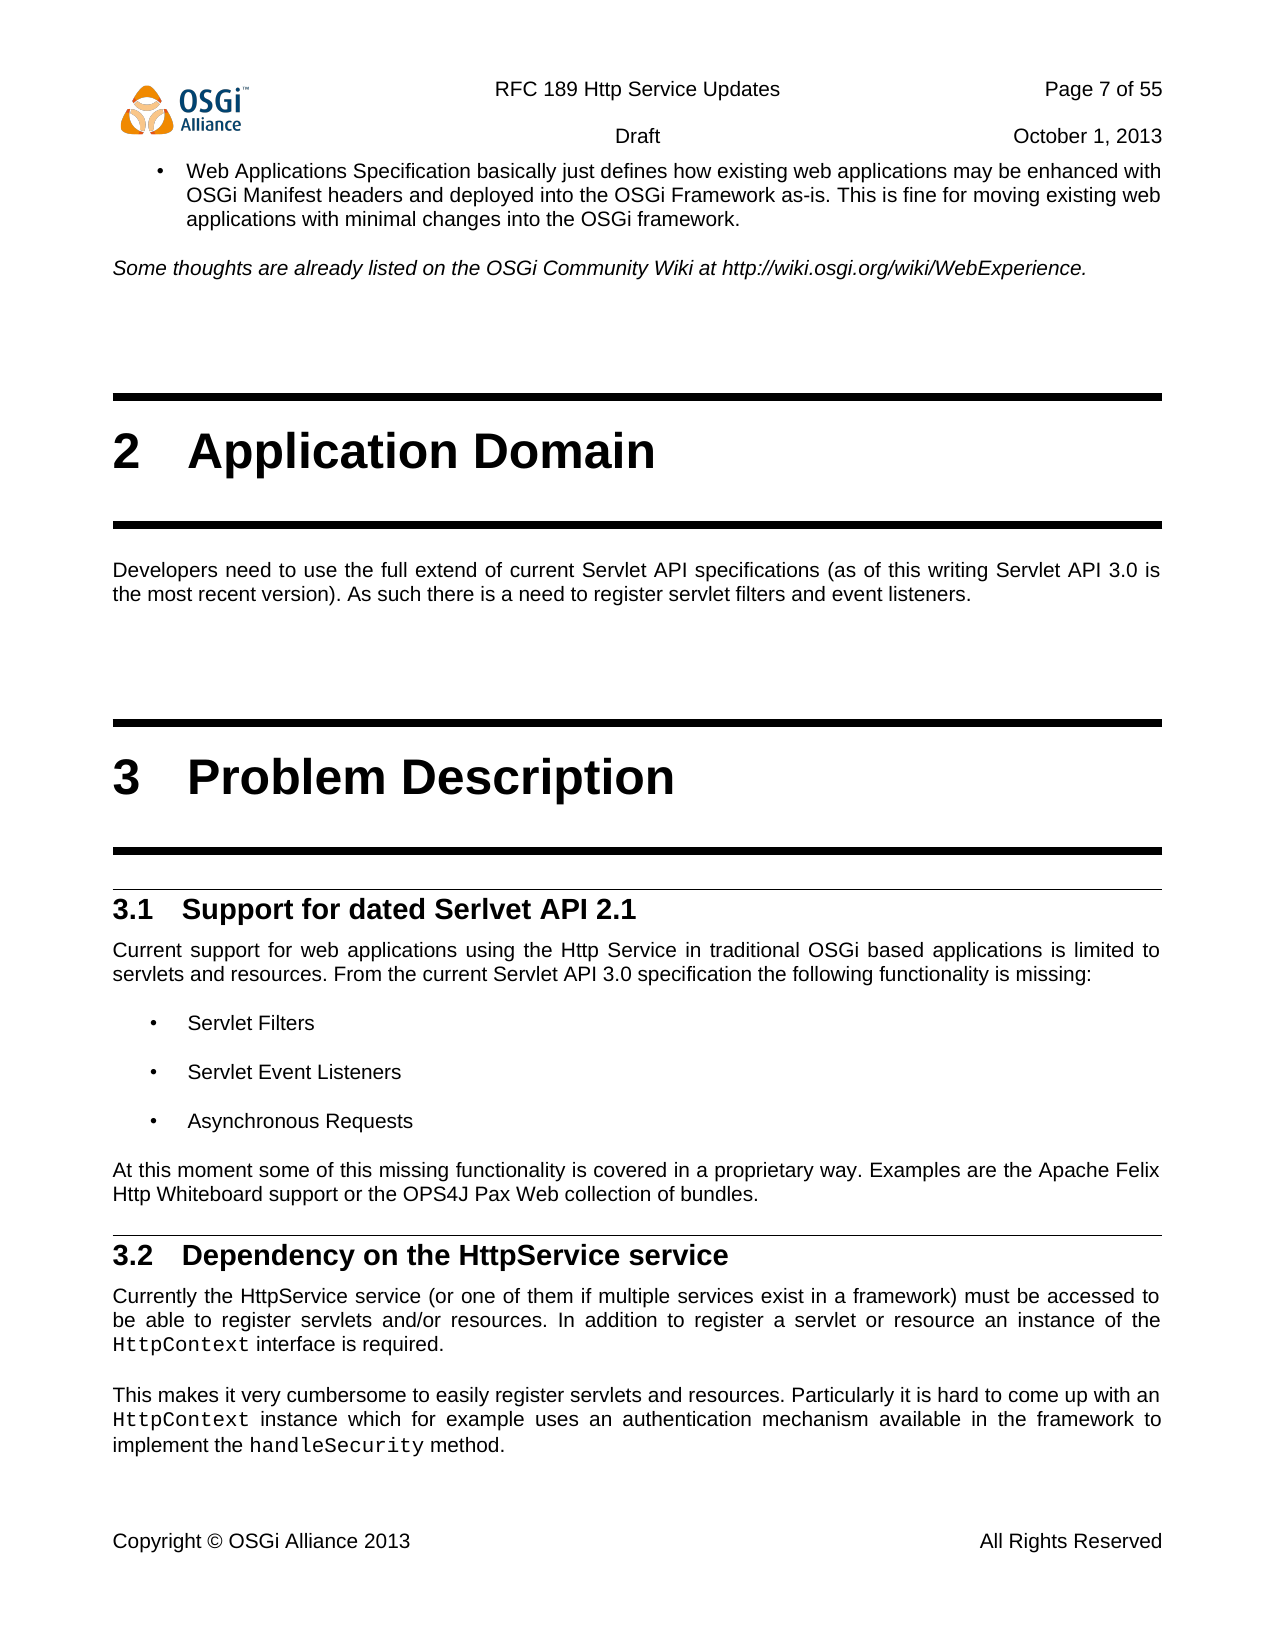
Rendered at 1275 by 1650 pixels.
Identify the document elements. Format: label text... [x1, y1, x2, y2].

text Some thoughts are already listed on the OSGi Community Wiki at http://wiki.osgi.org/wiki/WebExperience. [112, 256, 1162, 280]
subtitle Dependency on the HttpService service [112, 1236, 1162, 1272]
text Developers need to use the full extend of current Servlet API specifications (as of this writing Servlet API 3.0 is the most recent version). As such there is a need to register servlet filters and event listeners. [112, 558, 1162, 606]
list Web Applications Specification basically just defines how existing web applications may be enhanced with OSGi Manifest headers and deployed into the OSGi Framework as-is. This is fine for moving existing web applications with minimal changes into the OSGi framework. [157, 159, 1162, 231]
subtitle Application Domain [112, 394, 1162, 529]
picture [113, 78, 257, 142]
text At this moment some of this missing functionality is covered in a proprietary way. Examples are the Apache Felix Http Whiteboard support or the OPS4J Pax Web collection of bundles. [112, 1158, 1162, 1206]
list Servlet Filters [150, 1011, 1162, 1035]
text This makes it very cumbersome to easily register servlets and resources. Particularly it is hard to come up with an HttpContext instance which for example uses an authentication mechanism available in the framework to implement the handleSecurity method. [112, 1383, 1162, 1458]
subtitle Support for dated Serlvet API 2.1 [112, 890, 1162, 925]
list Asynchronous Requests [150, 1109, 1162, 1133]
list Servlet Event Listeners [150, 1060, 1162, 1084]
text Current support for web applications using the Http Service in traditional OSGi based applications is limited to servlets and resources. From the current Servlet API 3.0 specification the following functionality is missing: [112, 938, 1162, 986]
text Currently the HttpService service (or one of them if multiple services exist in a framework) must be accessed to be able to register servlets and/or resources. In addition to register a servlet or resource an instance of the HttpContext interface is required. [112, 1284, 1162, 1358]
subtitle Problem Description [112, 720, 1162, 855]
